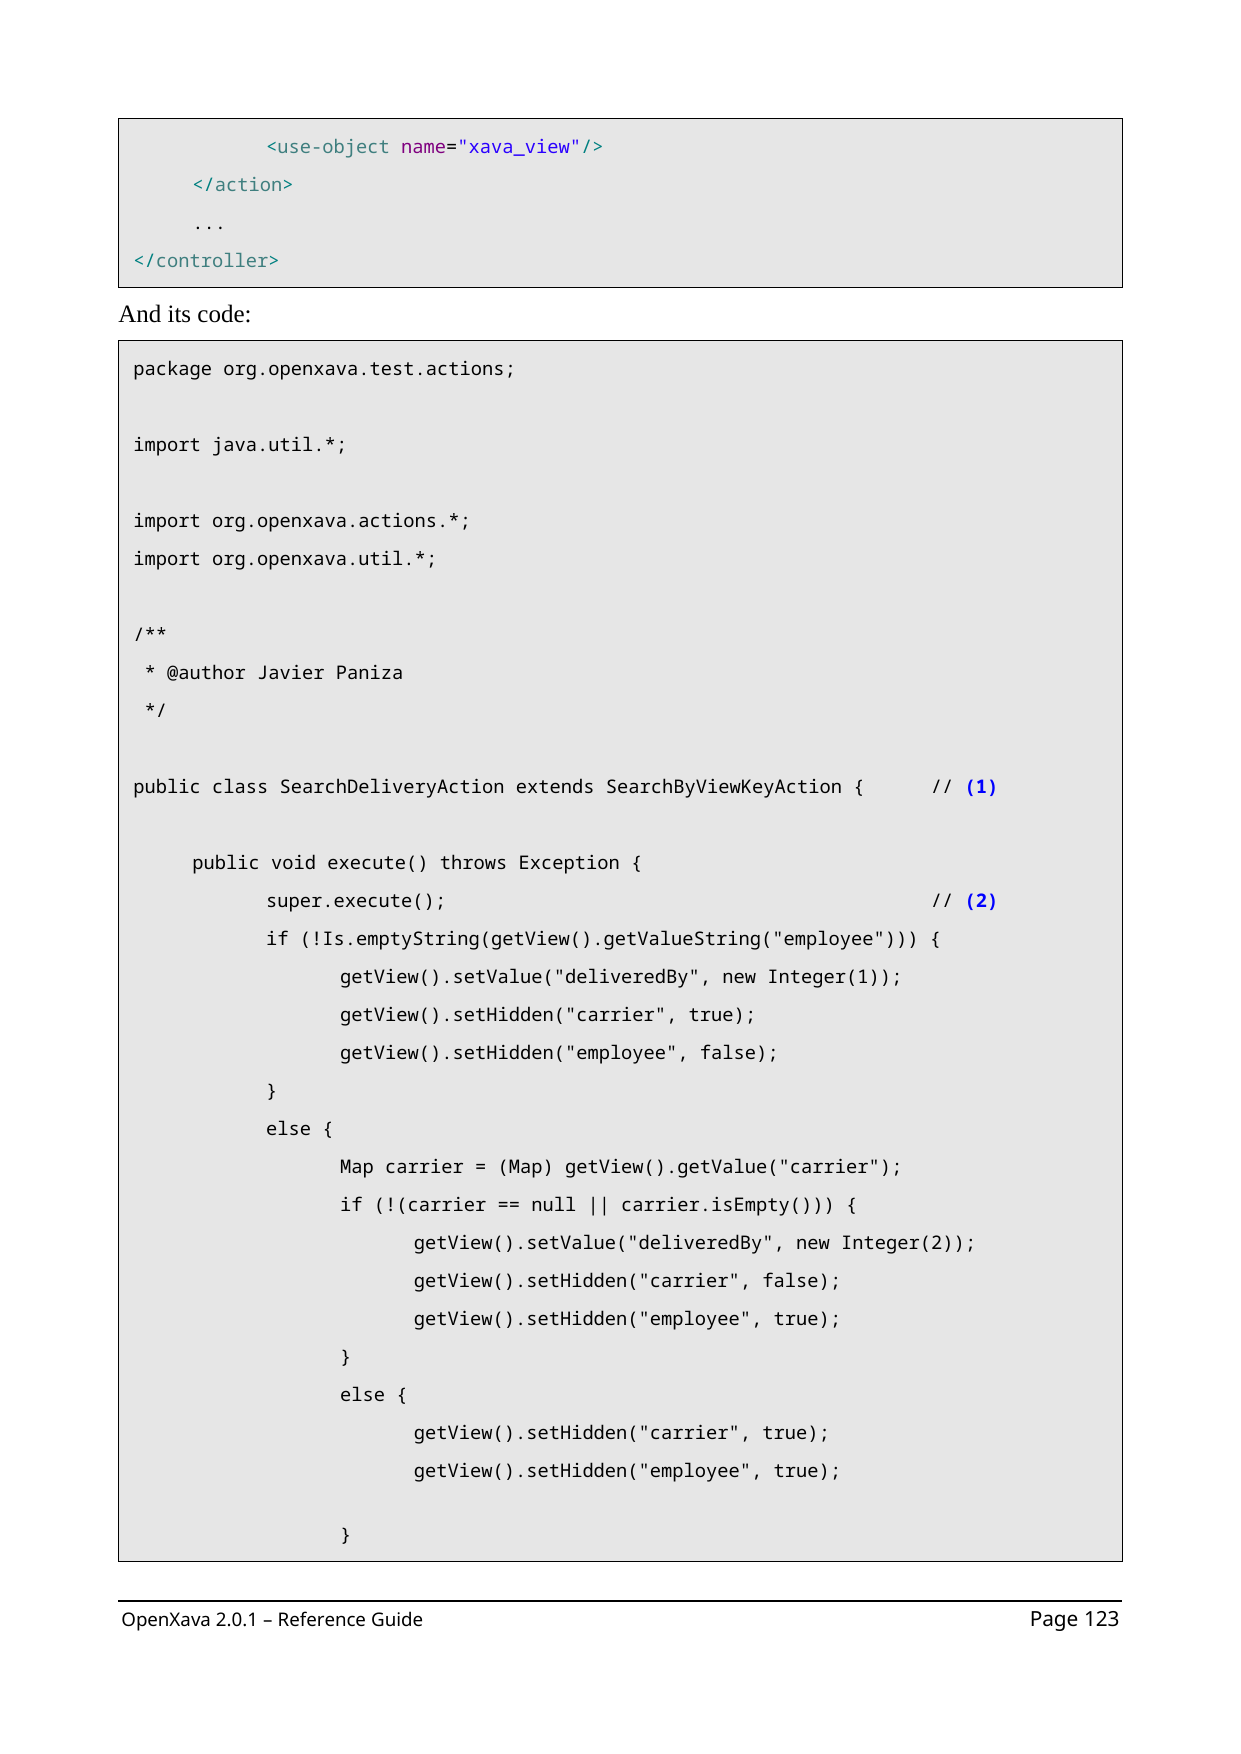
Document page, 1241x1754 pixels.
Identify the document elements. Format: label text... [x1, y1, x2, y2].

text else { [119, 1367, 1122, 1405]
text Map carrier = (Map) getView().getValue("carrier"); [119, 1139, 1122, 1177]
text public void execute() throws Exception { [119, 834, 1122, 872]
text <use-object name="xava_view"/> [119, 119, 1122, 156]
text * @author Javier Paniza [119, 644, 1122, 682]
text getView().setValue("deliveredBy", new Integer(2)); [119, 1215, 1122, 1253]
text if (!(carrier == null || carrier.isEmpty())) { [119, 1177, 1122, 1215]
text getView().setHidden("carrier", false); [119, 1253, 1122, 1291]
text } [119, 1506, 1122, 1561]
text </action> [119, 156, 1122, 194]
text public class SearchDeliveryAction extends SearchByViewKeyAction { // (1) [119, 758, 1122, 796]
text else { [119, 1101, 1122, 1139]
text super.execute(); // (2) [119, 872, 1122, 911]
text And its code: [118, 300, 1122, 328]
text getView().setHidden("employee", true); [119, 1443, 1122, 1506]
text import java.util.*; [119, 416, 1122, 454]
text if (!Is.emptyString(getView().getValueString("employee"))) { [119, 911, 1122, 948]
text getView().setHidden("employee", true); [119, 1291, 1122, 1329]
text import org.openxava.util.*; [119, 530, 1122, 568]
text package org.openxava.test.actions; [119, 341, 1122, 378]
text getView().setHidden("carrier", true); [119, 987, 1122, 1024]
text } [119, 1063, 1122, 1101]
text </controller> [119, 232, 1122, 287]
text } [119, 1329, 1122, 1367]
text import org.openxava.actions.*; [119, 492, 1122, 530]
text getView().setHidden("employee", false); [119, 1024, 1122, 1063]
text ... [119, 194, 1122, 232]
text */ [119, 682, 1122, 720]
text getView().setHidden("carrier", true); [119, 1405, 1122, 1443]
text /** [119, 606, 1122, 644]
text getView().setValue("deliveredBy", new Integer(1)); [119, 948, 1122, 987]
